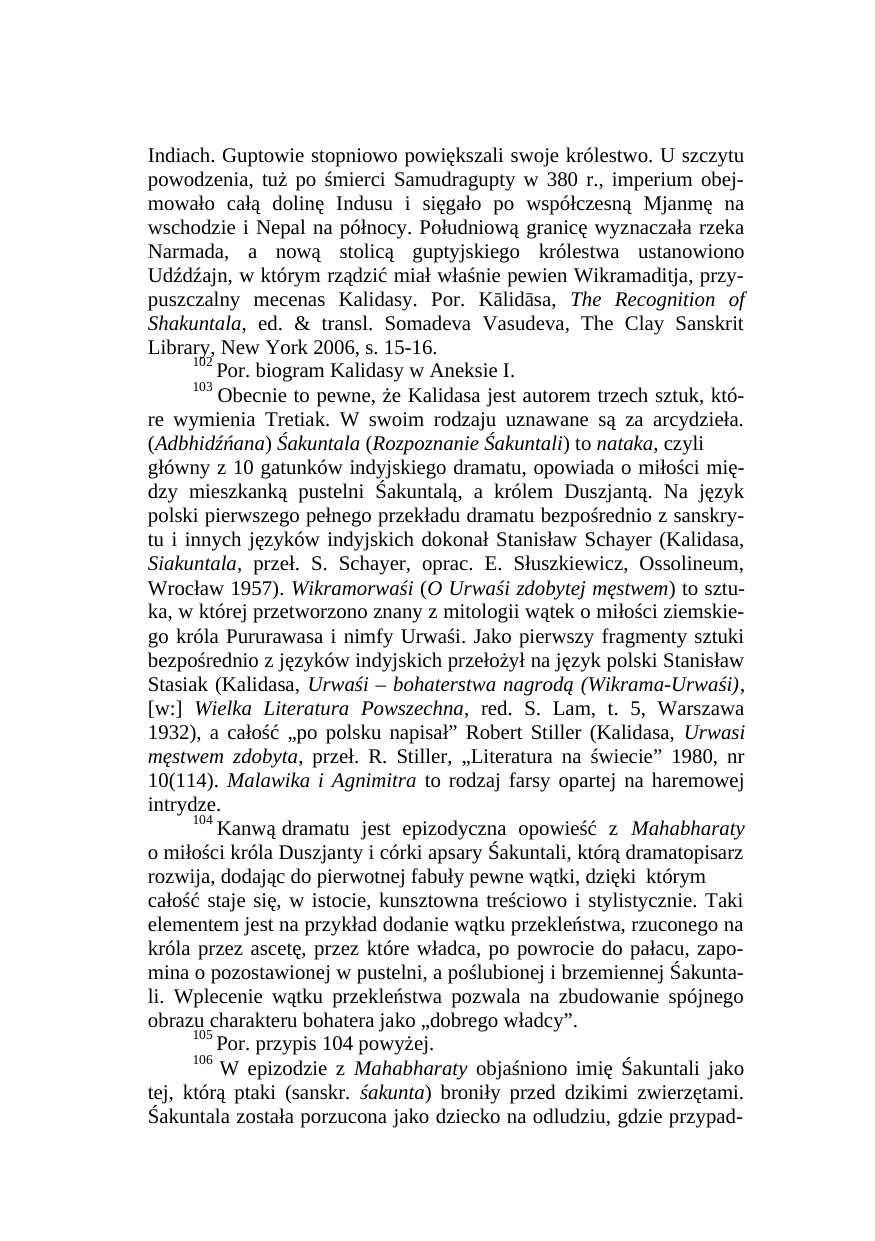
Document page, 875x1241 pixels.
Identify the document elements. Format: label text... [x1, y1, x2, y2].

text główny z 10 gatunków indyjskiego dramatu, opowiada o miłości mię- dzy mieszkanką pustelni Śakuntalą, a królem Duszjantą. Na język polski pierwszego pełnego przekładu dramatu bezpośrednio z sanskry- tu i innych języków indyjskich dokonał Stanisław Schayer (Kalidasa, Siakuntala, przeł. S. Schayer, oprac. E. Słuszkiewicz, Ossolineum, Wrocław 1957). Wikramorwaśi (O Urwaśi zdobytej męstwem) to sztu- ka, w której przetworzono znany z mitologii wątek o miłości ziemskie- go króla Pururawasa i nimfy Urwaśi. Jako pierwszy fragmenty sztuki bezpośrednio z języków indyjskich przełożył na język polski Stanisław Stasiak (Kalidasa, Urwaśi – bohaterstwa nagrodą (Wikrama-Urwaśi), [w:] Wielka Literatura Powszechna, red. S. Lam, t. 5, Warszawa 1932), a całość „po polsku napisał” Robert Stiller (Kalidasa, Urwasi męstwem zdobyta, przeł. R. Stiller, „Literatura na świecie” 1980, nr 10(114). Malawika i Agnimitra to rodzaj farsy opartej na haremowej intrydze. [148, 455, 745, 816]
text 102 Por. biogram Kalidasy w Aneksie I. [192, 359, 762, 382]
text Indiach. Guptowie stopniowo powiększali swoje królestwo. U szczytu powodzenia, tuż po śmierci Samudragupty w 380 r., imperium obej- mowało całą dolinę Indusu i sięgało po współczesną Mjanmę na wschodzie i Nepal na północy. Południową granicę wyznaczała rzeka Narmada, a nową stolicą guptyjskiego królestwa ustanowiono Udźdźajn, w którym rządzić miał właśnie pewien Wikramaditja, przy- puszczalny mecenas Kalidasy. Por. Kālidāsa, The Recognition of Shakuntala, ed. & transl. Somadeva Vasudeva, The Clay Sanskrit Library, New York 2006, s. 15-16. [148, 142, 745, 359]
text całość staje się, w istocie, kunsztowna treściowo i stylistycznie. Taki elementem jest na przykład dodanie wątku przekleństwa, rzuconego na króla przez ascetę, przez które władca, po powrocie do pałacu, zapo- mina o pozostawionej w pustelni, a poślubionej i brzemiennej Śakunta- li. Wplecenie wątku przekleństwa pozwala na zbudowanie spójnego obrazu charakteru bohatera jako „dobrego władcy”. [148, 888, 745, 1032]
text 103 Obecnie to pewne, że Kalidasa jest autorem trzech sztuk, któ- re wymienia Tretiak. W swoim rodzaju uznawane są za arcydzieła. (Adbhidźńana) Śakuntala (Rozpoznanie Śakuntali) to nataka, czyli [148, 383, 745, 455]
text 105 Por. przypis 104 powyżej. [192, 1032, 762, 1055]
text 104 Kanwą dramatu jest epizodyczna opowieść z Mahabharaty o miłości króla Duszjanty i córki apsary Śakuntali, którą dramatopisarz rozwija, dodając do pierwotnej fabuły pewne wątki, dzięki którym [148, 816, 744, 888]
text 106 W epizodzie z Mahabharaty objaśniono imię Śakuntali jako tej, którą ptaki (sanskr. śakunta) broniły przed dzikimi zwierzętami. Śakuntala została porzucona jako dziecko na odludziu, gdzie przypad- [148, 1056, 745, 1128]
